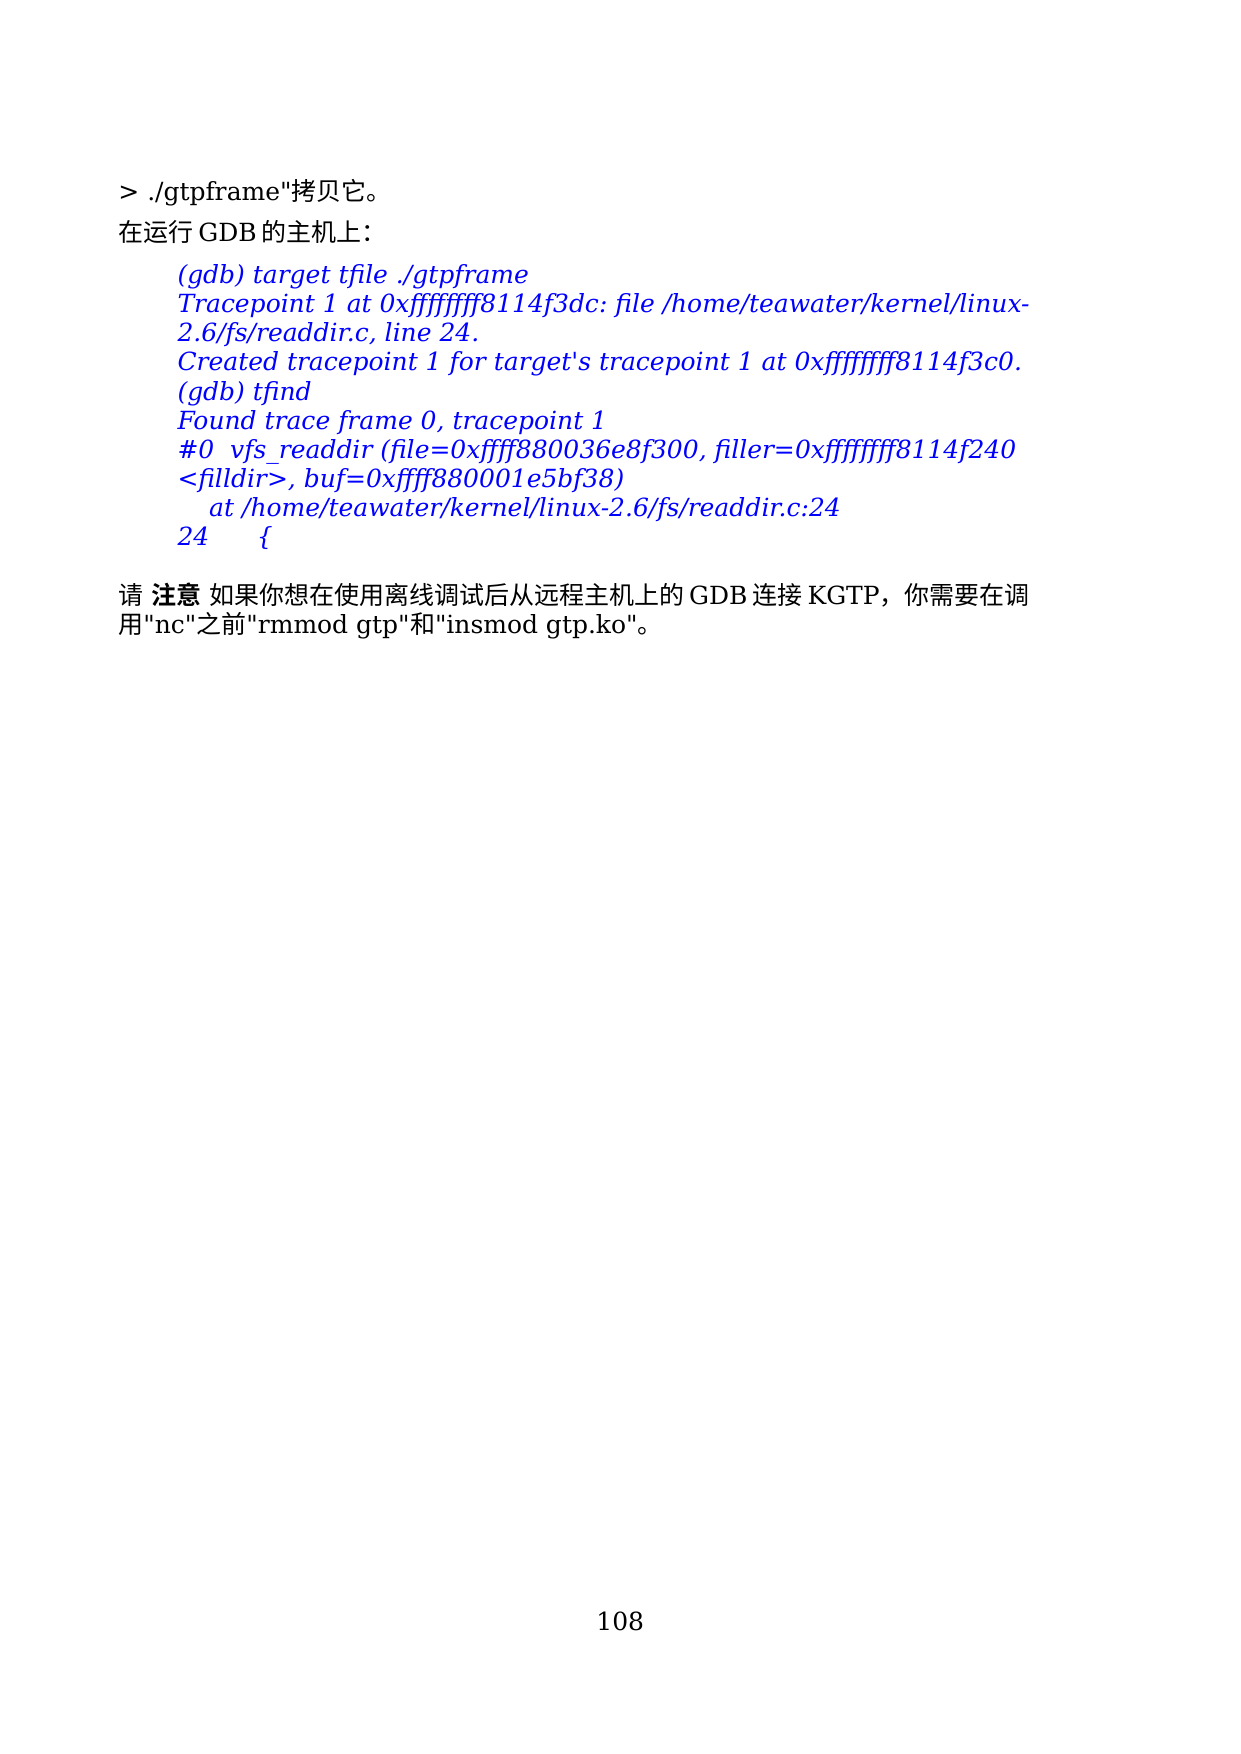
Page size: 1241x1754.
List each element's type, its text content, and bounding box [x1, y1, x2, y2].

text 在运行GDB的主机上： [118, 218, 1122, 248]
text at /home/teawater/kernel/linux-2.6/fs/readdir.c:24 [177, 493, 1063, 523]
text 请 注意 如果你想在使用离线调试后从远程主机上的GDB连接KGTP，你需要在调用"nc"之前"rmmod gtp"和"insmod gtp.ko"。 [118, 581, 1122, 639]
text (gdb) tfind [177, 377, 1063, 406]
text 24 { [177, 523, 1063, 552]
text (gdb) target tfile ./gtpframe [177, 260, 1063, 289]
text Tracepoint 1 at 0xffffffff8114f3dc: file /home/teawater/kernel/linux-2.6/fs/readdir.c, line 24. [177, 289, 1063, 348]
text Created tracepoint 1 for target's tracepoint 1 at 0xffffffff8114f3c0. [177, 348, 1063, 377]
text Found trace frame 0, tracepoint 1 [177, 406, 1063, 435]
text #0 vfs_readdir (file=0xffff880036e8f300, filler=0xffffffff8114f240 <filldir>, buf=0xffff880001e5bf38) [177, 435, 1063, 493]
text > ./gtpframe"拷贝它。 [118, 177, 1122, 206]
